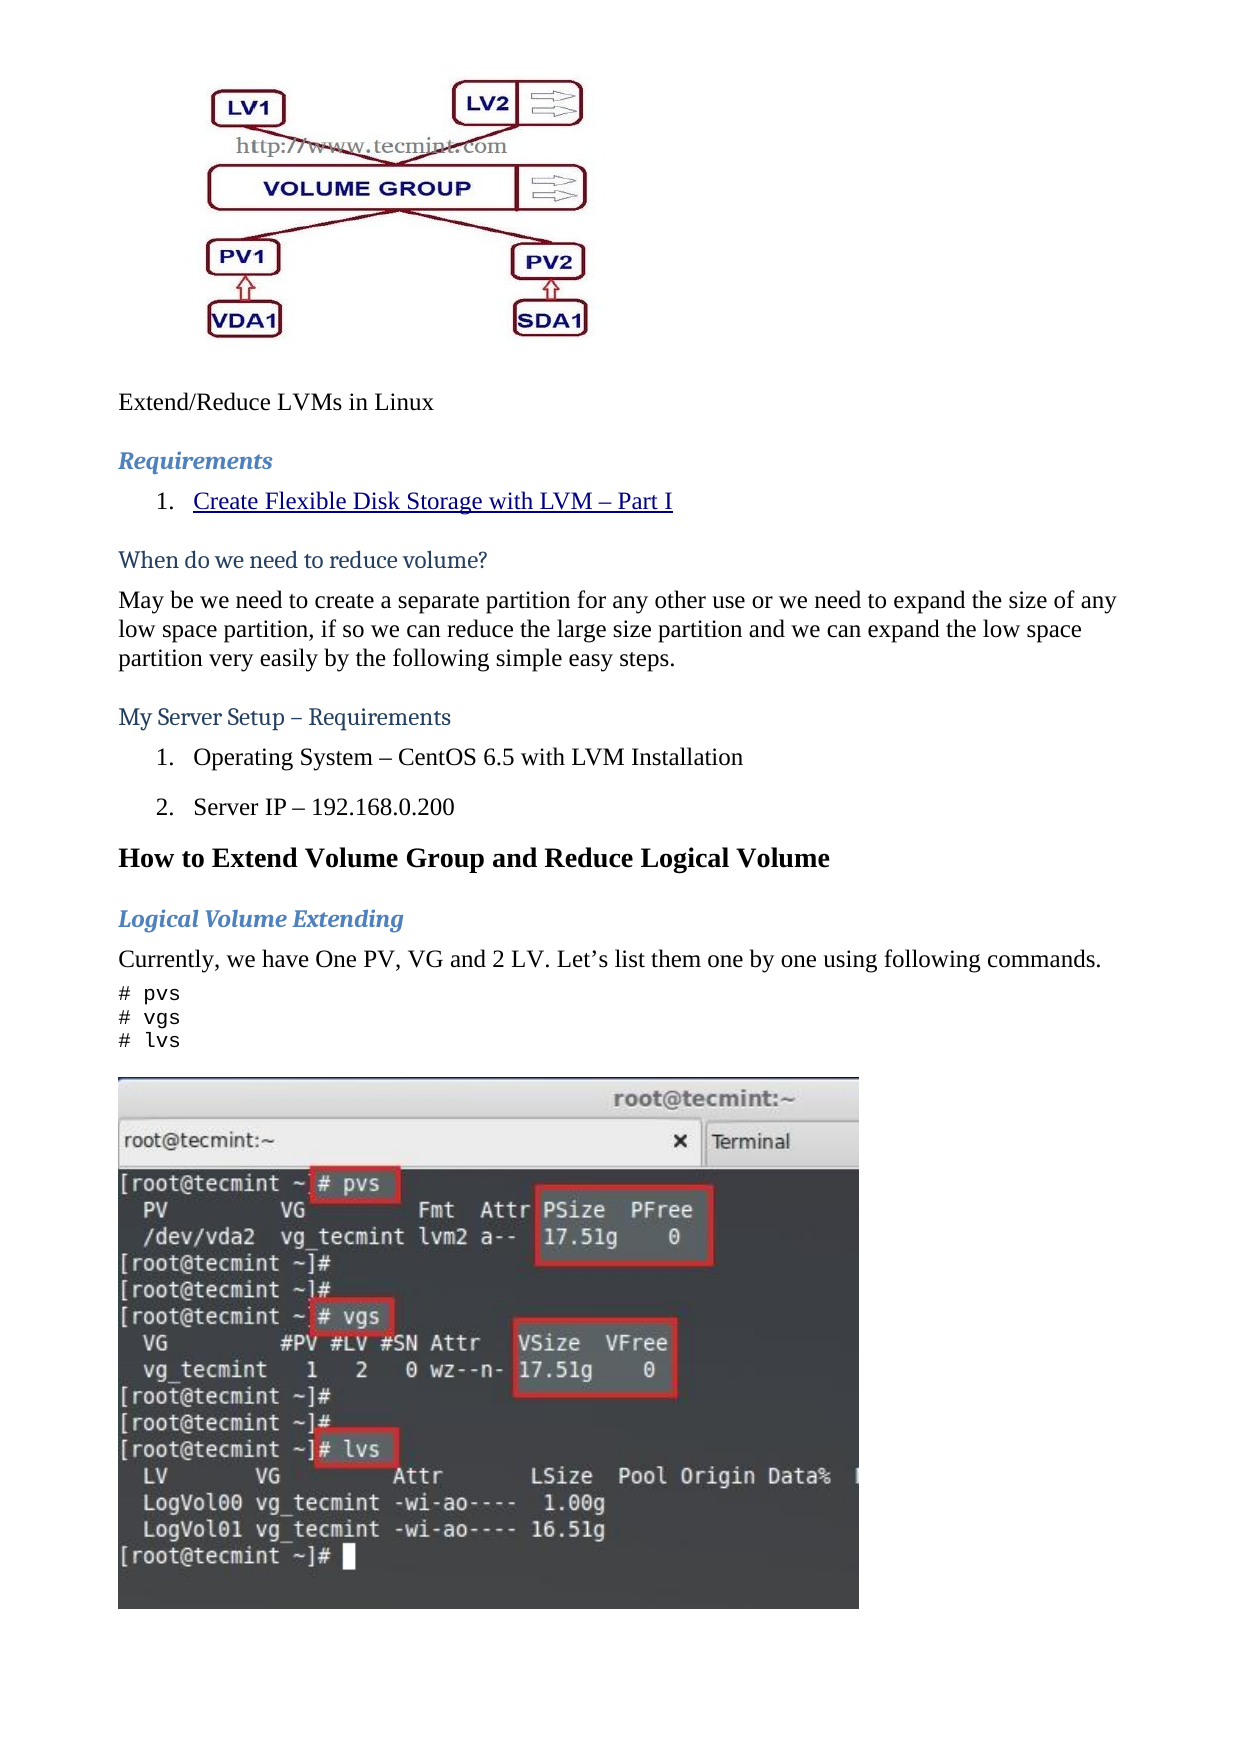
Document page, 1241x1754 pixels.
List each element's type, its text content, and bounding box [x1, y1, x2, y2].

text # vgs [118, 1007, 1122, 1030]
subtitle Logical Volume Extending [118, 905, 1122, 933]
subtitle When do we need to reduce volume? [118, 546, 1122, 575]
list Server IP – 192.168.0.200 [156, 792, 1122, 820]
list Create Flexible Disk Storage with LVM – Part I [156, 486, 1122, 515]
text Currently, we have One PV, VG and 2 LV. Let’s list them one by one using following commands. [118, 944, 1122, 973]
subtitle My Server Setup – Requirements [118, 703, 1122, 732]
subtitle Requirements [118, 447, 1122, 476]
text May be we need to create a separate partition for any other use or we need to expand the size of any low space partition, if so we can reduce the large size partition and we can expand the low space partition very easily by the following simple easy steps. [118, 585, 1122, 672]
text Extend/Reduce LVMs in Linux [118, 387, 1122, 416]
text # pvs [118, 983, 1122, 1007]
subtitle How to Extend Volume Group and Reduce Logical Volume [118, 841, 1122, 873]
list Operating System – CentOS 6.5 with LVM Installation [156, 742, 1122, 771]
text # lvs [118, 1030, 1122, 1054]
